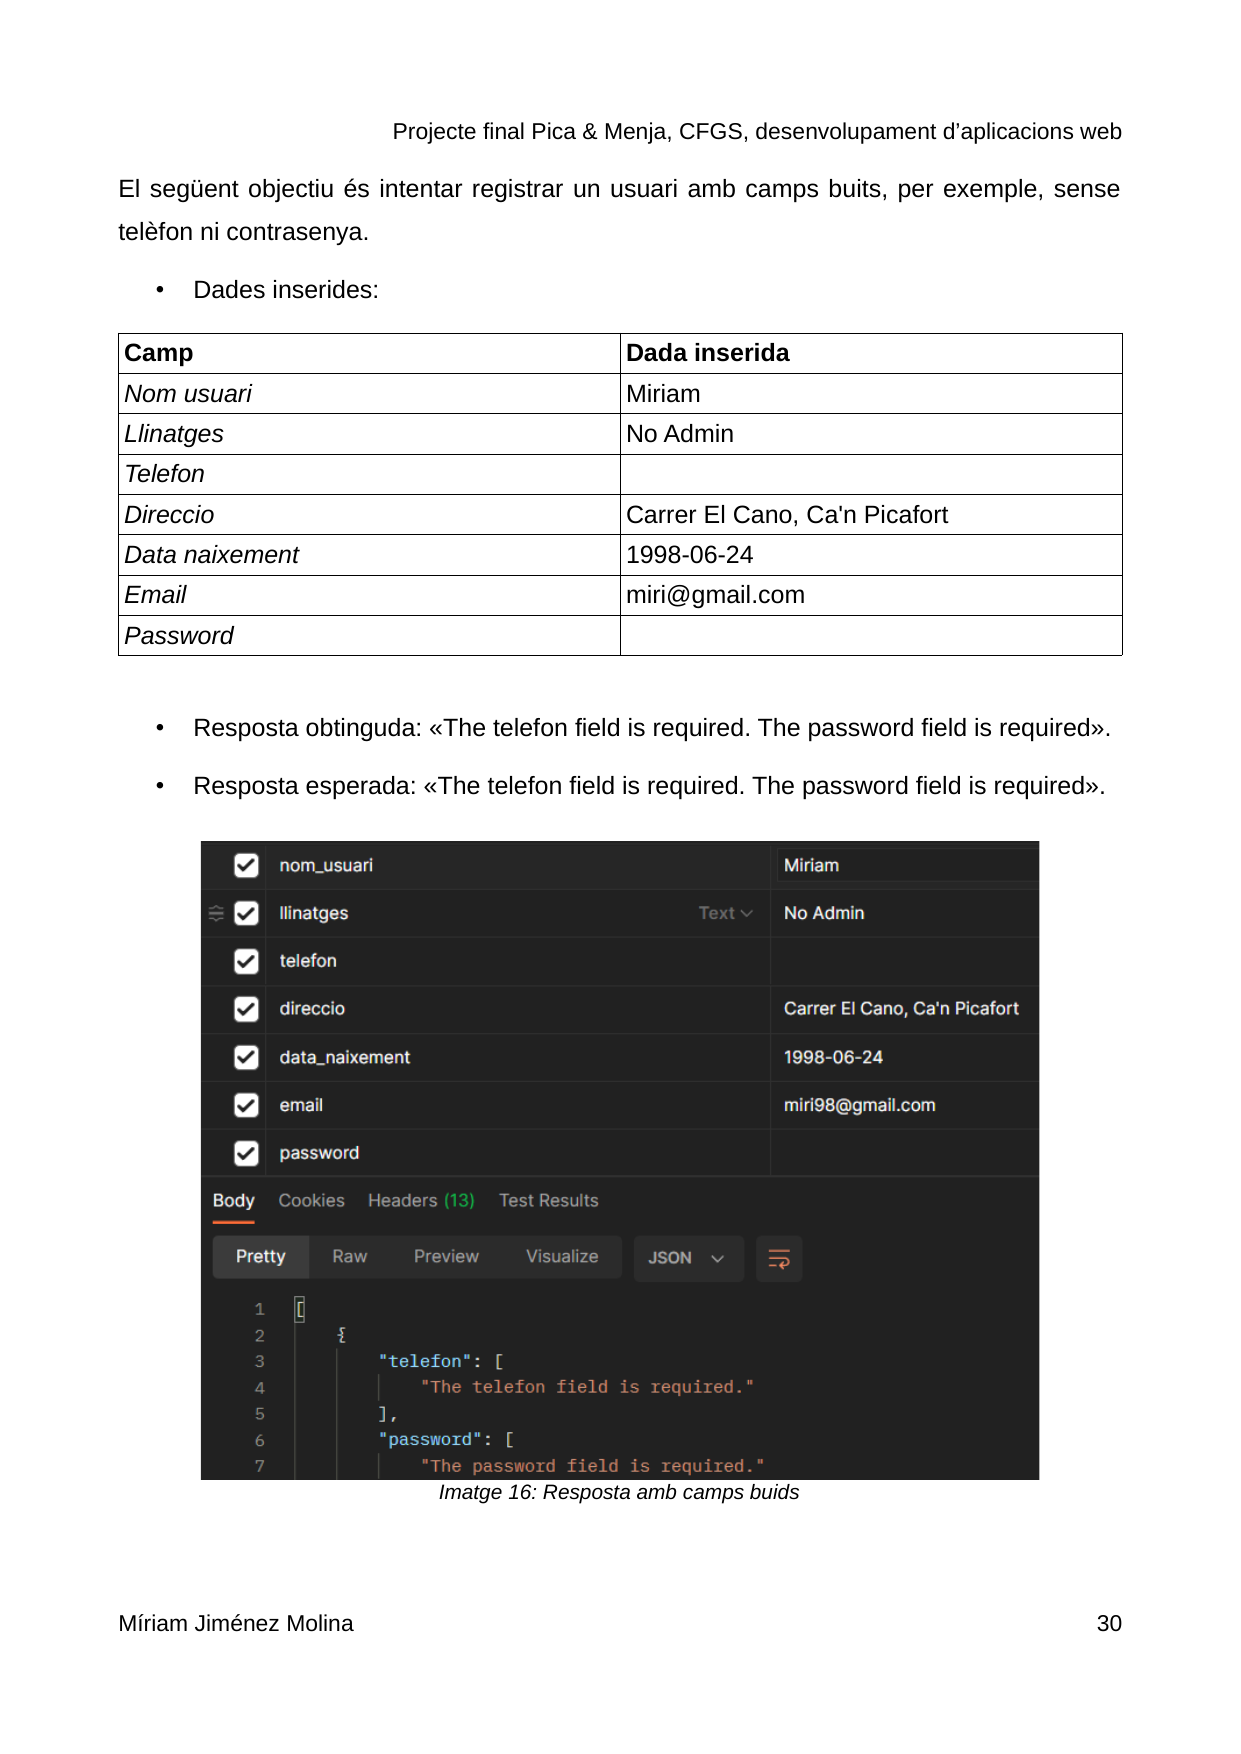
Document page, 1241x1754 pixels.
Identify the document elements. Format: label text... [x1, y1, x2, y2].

table_cell miri@gmail.com [621, 576, 1122, 615]
text Imatge 16: Resposta amb camps buids [201, 1480, 1039, 1504]
subtitle Resposta esperada: «The telefon field is required. The password field is required». [156, 771, 1122, 799]
table_cell Direccio [119, 495, 620, 534]
table_cell [621, 455, 1122, 494]
table_cell Password [119, 616, 620, 655]
picture [200, 841, 1040, 1480]
table_cell Carrer El Cano, Ca'n Picafort [621, 495, 1122, 534]
table_cell Nom usuari [119, 374, 620, 413]
table_cell Data naixement [119, 535, 620, 574]
table_cell No Admin [621, 414, 1122, 453]
table_cell Email [119, 576, 620, 615]
table_cell Telefon [119, 455, 620, 494]
table_header Dada inserida [621, 334, 1122, 373]
table_cell [621, 616, 1122, 655]
table_header Camp [119, 334, 620, 373]
table_cell 1998-06-24 [621, 535, 1122, 574]
table_cell Miriam [621, 374, 1122, 413]
table_cell Llinatges [119, 414, 620, 453]
subtitle Dades inserides: [156, 275, 1122, 304]
subtitle Resposta obtinguda: «The telefon field is required. The password field is required». [156, 713, 1122, 742]
subtitle El següent objectiu és intentar registrar un usuari amb camps buits, per exemple, sense telèfon ni contrasenya. [118, 174, 1122, 246]
